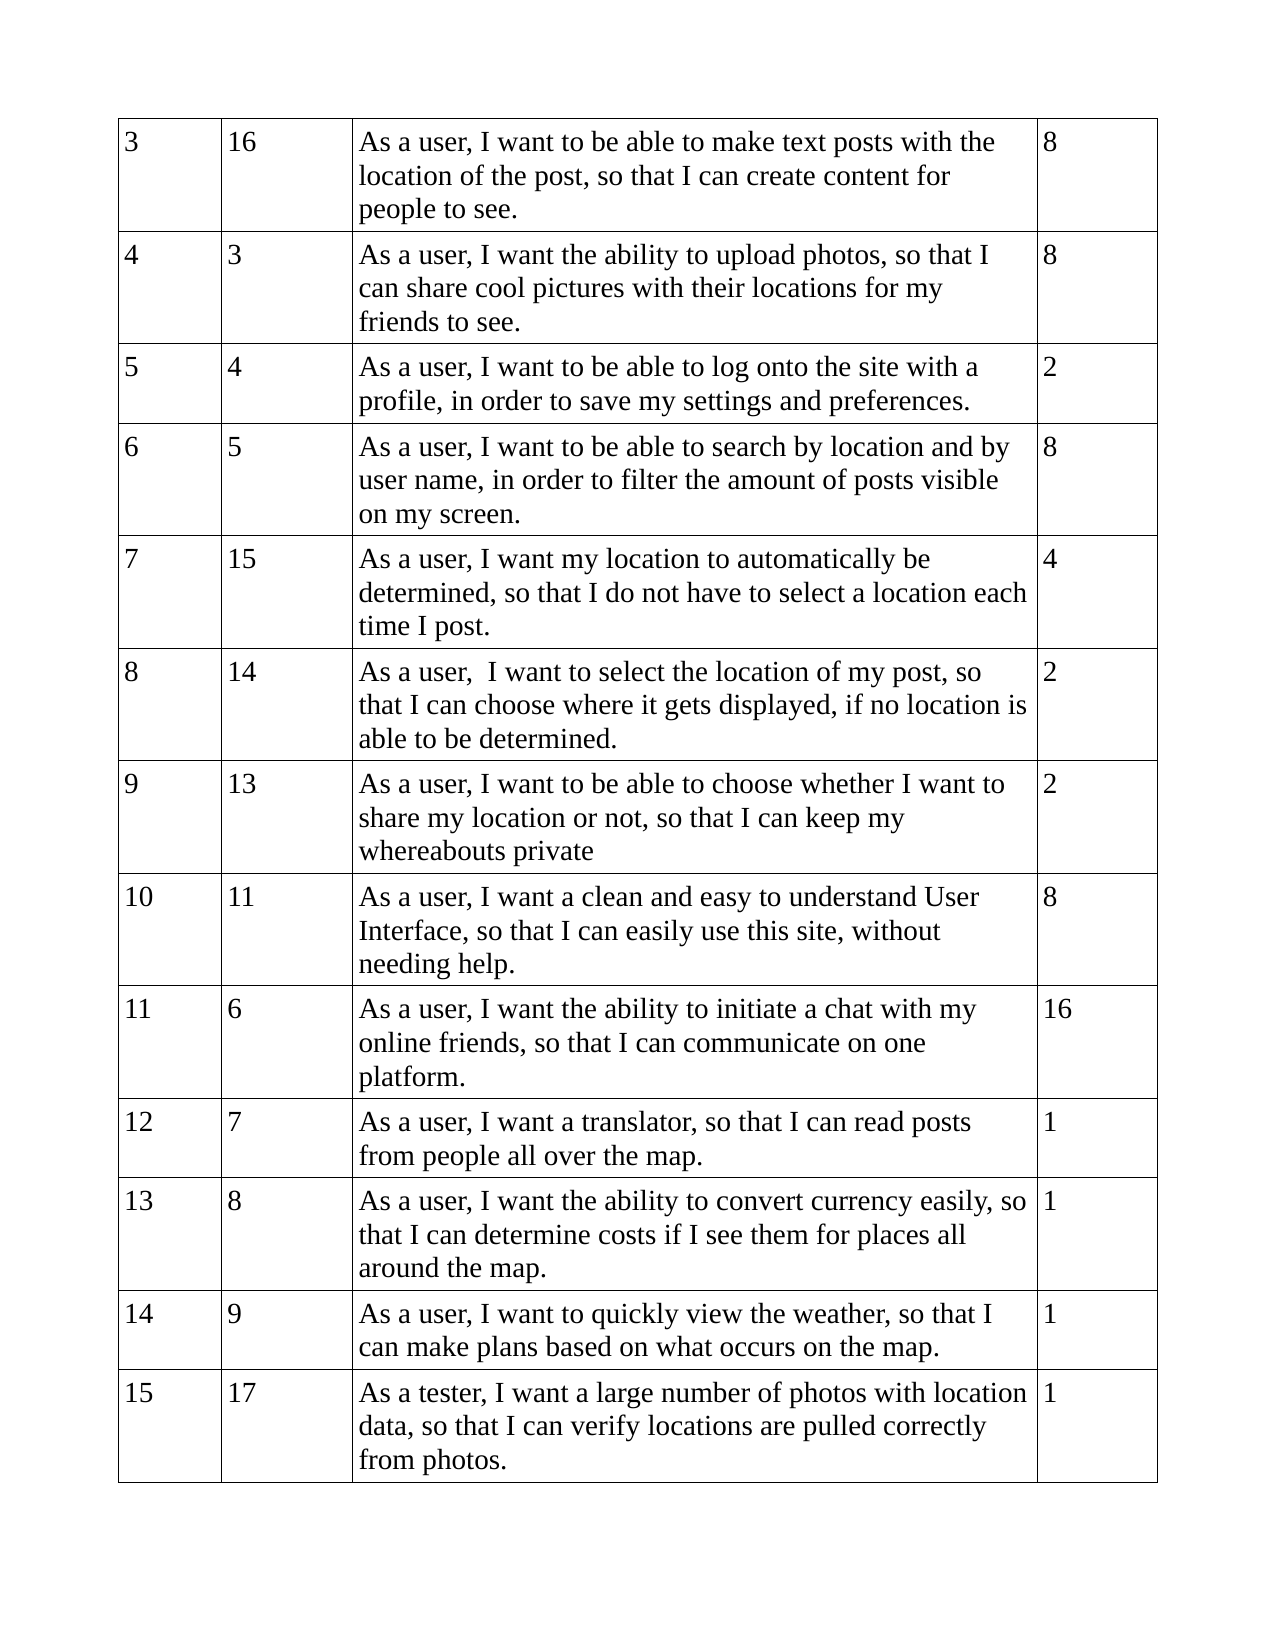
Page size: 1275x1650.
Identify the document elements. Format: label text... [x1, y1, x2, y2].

table_cell 3 [119, 119, 221, 231]
table_cell As a user, I want to be able to choose whether I want to share my location or not, so that I can keep my whereabouts private [353, 761, 1037, 873]
table_cell 3 [222, 232, 352, 343]
table_cell 4 [1038, 536, 1157, 648]
table_cell 17 [222, 1370, 352, 1481]
table_cell As a user, I want my location to automatically be determined, so that I do not have to select a location each time I post. [353, 536, 1037, 648]
table_cell 6 [222, 986, 352, 1098]
table_cell 2 [1038, 344, 1157, 422]
table_cell 1 [1038, 1370, 1157, 1481]
table_cell 4 [222, 344, 352, 422]
table_cell 12 [119, 1099, 221, 1177]
table_cell As a user, I want a clean and easy to understand User Interface, so that I can easily use this site, without needing help. [353, 874, 1037, 985]
table_cell As a user, I want to be able to make text posts with the location of the post, so that I can create content for people to see. [353, 119, 1037, 231]
table_cell 4 [119, 232, 221, 343]
table_cell 5 [222, 424, 352, 535]
table_cell 1 [1038, 1099, 1157, 1177]
table_cell 2 [1038, 761, 1157, 873]
table_cell 8 [1038, 424, 1157, 535]
table_cell 1 [1038, 1178, 1157, 1290]
table_cell 5 [119, 344, 221, 422]
table_cell As a user, I want the ability to initiate a chat with my online friends, so that I can communicate on one platform. [353, 986, 1037, 1098]
table_cell As a user, I want a translator, so that I can read posts from people all over the map. [353, 1099, 1037, 1177]
table_cell 8 [1038, 232, 1157, 343]
table_cell 15 [222, 536, 352, 648]
table_cell 1 [1038, 1291, 1157, 1369]
table_cell 9 [119, 761, 221, 873]
table_cell 14 [119, 1291, 221, 1369]
table_cell 11 [119, 986, 221, 1098]
table_cell 14 [222, 649, 352, 760]
table_cell As a user, I want the ability to convert currency easily, so that I can determine costs if I see them for places all around the map. [353, 1178, 1037, 1290]
table_cell 11 [222, 874, 352, 985]
table_cell 8 [119, 649, 221, 760]
table_cell 8 [1038, 874, 1157, 985]
table_cell As a user, I want to be able to search by location and by user name, in order to filter the amount of posts visible on my screen. [353, 424, 1037, 535]
table_cell As a user, I want the ability to upload photos, so that I can share cool pictures with their locations for my friends to see. [353, 232, 1037, 343]
table_cell As a tester, I want a large number of photos with location data, so that I can verify locations are pulled correctly from photos. [353, 1370, 1037, 1481]
table_cell 8 [1038, 119, 1157, 231]
table_cell As a user, I want to select the location of my post, so that I can choose where it gets displayed, if no location is able to be determined. [353, 649, 1037, 760]
table_cell 9 [222, 1291, 352, 1369]
table_cell 8 [222, 1178, 352, 1290]
table_cell 16 [222, 119, 352, 231]
table_cell 10 [119, 874, 221, 985]
table_cell 7 [119, 536, 221, 648]
table_cell 2 [1038, 649, 1157, 760]
table_cell As a user, I want to be able to log onto the site with a profile, in order to save my settings and preferences. [353, 344, 1037, 422]
table_cell As a user, I want to quickly view the weather, so that I can make plans based on what occurs on the map. [353, 1291, 1037, 1369]
table_cell 13 [222, 761, 352, 873]
table_cell 16 [1038, 986, 1157, 1098]
table_cell 7 [222, 1099, 352, 1177]
table_cell 13 [119, 1178, 221, 1290]
table_cell 15 [119, 1370, 221, 1481]
table_cell 6 [119, 424, 221, 535]
